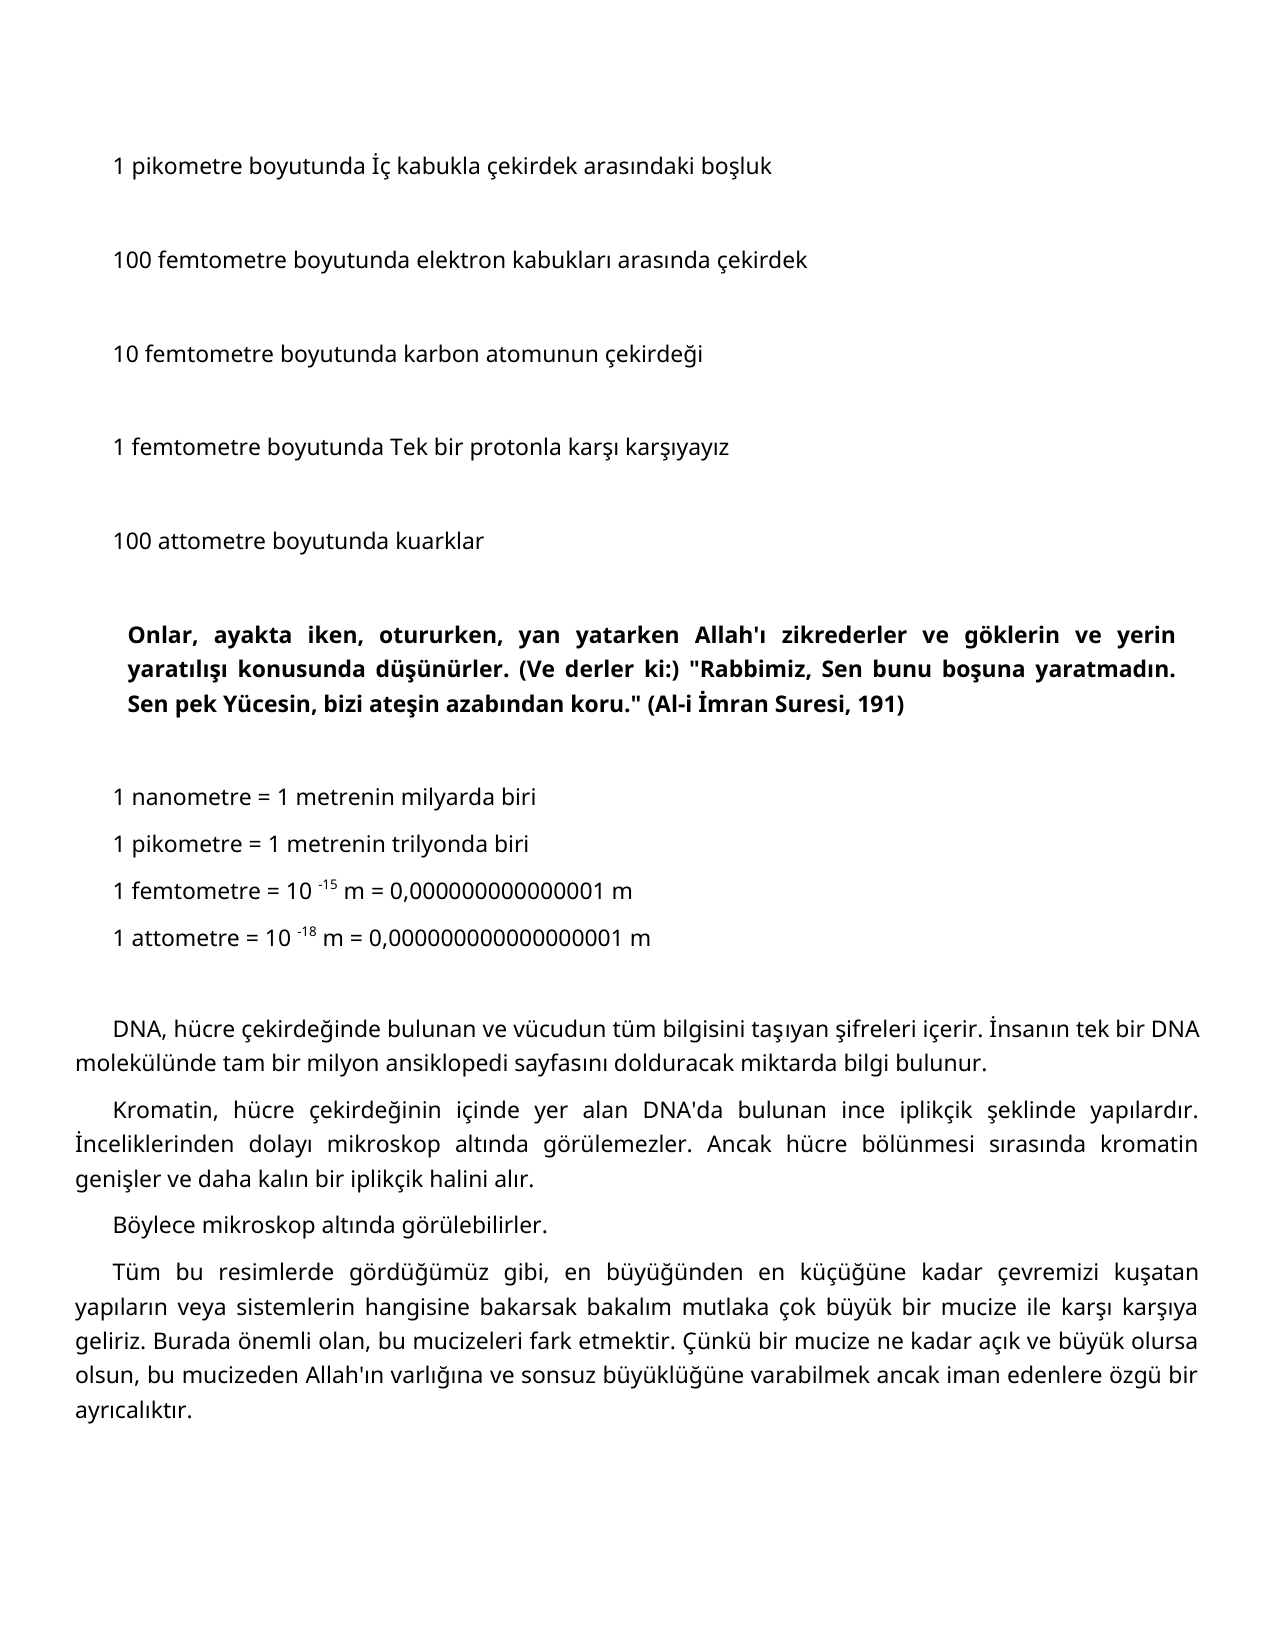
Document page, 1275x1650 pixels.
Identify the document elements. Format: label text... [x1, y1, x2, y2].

text Tüm bu resimlerde gördüğümüz gibi, en büyüğünden en küçüğüne kadar çevremizi kuşatan yapıların veya sistemlerin hangisine bakarsak bakalım mutlaka çok büyük bir mucize ile karşı karşıya geliriz. Burada önemli olan, bu mucizeleri fark etmektir. Çünkü bir mucize ne kadar açık ve büyük olursa olsun, bu mucizeden Allah'ın varlığına ve sonsuz büyüklüğüne varabilmek ancak iman edenlere özgü bir ayrıcalıktır. [75, 1256, 1200, 1425]
text 1 femtometre boyutunda Tek bir protonla karşı karşıyayız [75, 431, 1200, 462]
text 1 attometre = 10 -18 m = 0,000000000000000001 m [75, 922, 1200, 953]
text 1 pikometre = 1 metrenin trilyonda biri [75, 828, 1200, 859]
text Onlar, ayakta iken, otururken, yan yatarken Allah'ı zikrederler ve göklerin ve yerin yaratılışı konusunda düşünürler. (Ve derler ki:) "Rabbimiz, Sen bunu boşuna yaratmadın. Sen pek Yücesin, bizi ateşin azabından koru." (Al-i İmran Suresi, 191) [127, 619, 1177, 719]
text 100 attometre boyutunda kuarklar [75, 525, 1200, 556]
text Kromatin, hücre çekirdeğinin içinde yer alan DNA'da bulunan ince iplikçik şeklinde yapılardır. İnceliklerinden dolayı mikroskop altında görülemezler. Ancak hücre bölünmesi sırasında kromatin genişler ve daha kalın bir iplikçik halini alır. [75, 1094, 1200, 1194]
text 1 femtometre = 10 -15 m = 0,000000000000001 m [75, 875, 1200, 906]
text 10 femtometre boyutunda karbon atomunun çekirdeği [75, 337, 1200, 369]
text 1 nanometre = 1 metrenin milyarda biri [75, 781, 1200, 812]
text 100 femtometre boyutunda elektron kabukları arasında çekirdek [75, 244, 1200, 275]
text Böylece mikroskop altında görülebilirler. [75, 1209, 1200, 1241]
text 1 pikometre boyutunda İç kabukla çekirdek arasındaki boşluk [75, 150, 1200, 181]
text DNA, hücre çekirdeğinde bulunan ve vücudun tüm bilgisini taşıyan şifreleri içerir. İnsanın tek bir DNA molekülünde tam bir milyon ansiklopedi sayfasını dolduracak miktarda bilgi bulunur. [75, 1012, 1200, 1078]
